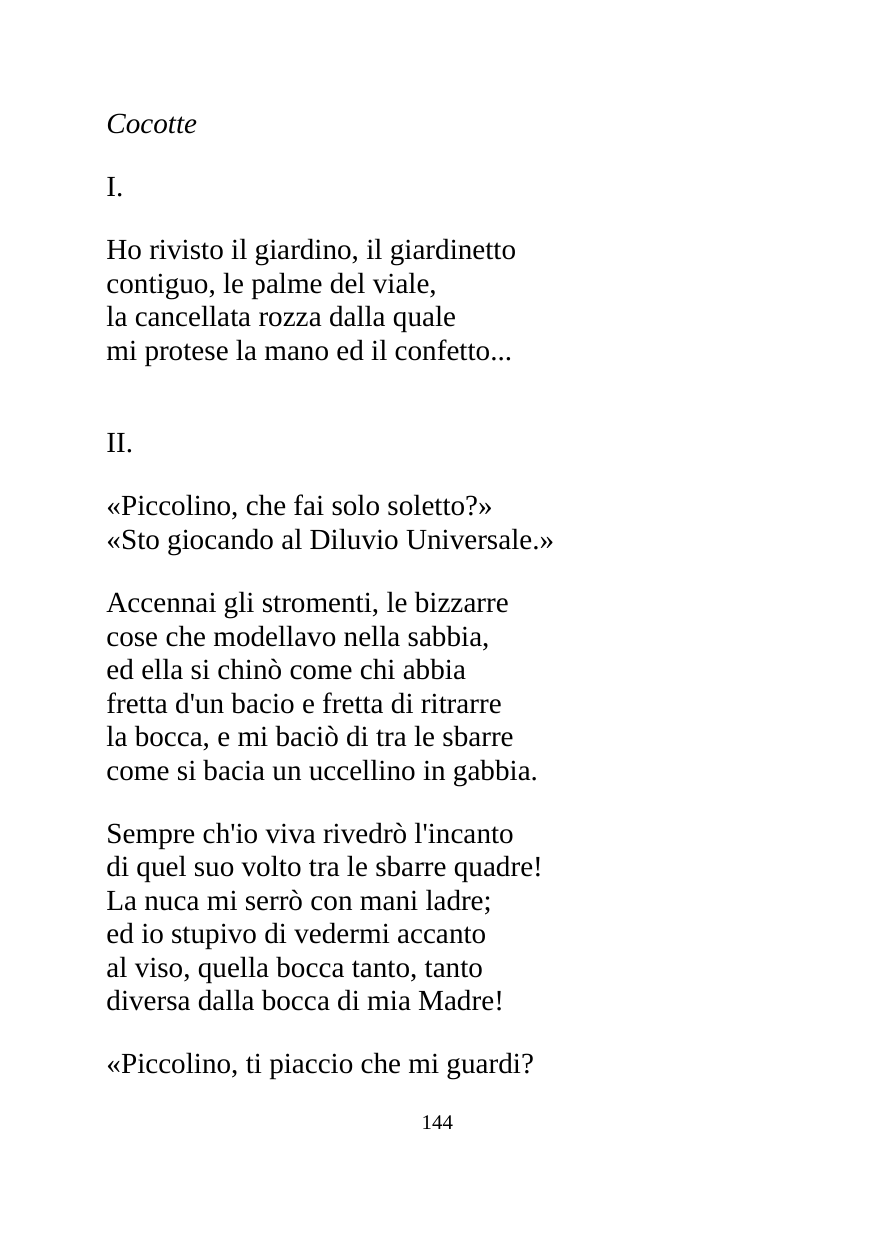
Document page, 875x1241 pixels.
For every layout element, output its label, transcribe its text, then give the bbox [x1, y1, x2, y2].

text La nuca mi serrò con mani ladre; [106, 883, 768, 916]
text cose che modellavo nella sabbia, [106, 619, 768, 652]
text fretta d'un bacio e fretta di ritrarre [106, 686, 768, 719]
text Ho rivisto il giardino, il giardinetto [106, 232, 768, 266]
text mi protese la mano ed il confetto... [106, 333, 768, 366]
subtitle Cocotte [106, 106, 768, 140]
text come si bacia un uccellino in gabbia. [106, 753, 768, 786]
text Accennai gli stromenti, le bizzarre [106, 585, 768, 619]
text ed io stupivo di vedermi accanto [106, 916, 768, 950]
text «Piccolino, che fai solo soletto?» [106, 488, 768, 522]
text diversa dalla bocca di mia Madre! [106, 983, 768, 1017]
text al viso, quella bocca tanto, tanto [106, 950, 768, 983]
text di quel suo volto tra le sbarre quadre! [106, 849, 768, 883]
text «Sto giocando al Diluvio Universale.» [106, 522, 768, 556]
text la bocca, e mi baciò di tra le sbarre [106, 719, 768, 753]
text «Piccolino, ti piaccio che mi guardi? [106, 1047, 768, 1080]
text Sempre ch'io viva rivedrò l'incanto [106, 816, 768, 849]
subtitle I. [106, 169, 768, 203]
text contiguo, le palme del viale, [106, 266, 768, 299]
text ed ella si chinò come chi abbia [106, 652, 768, 686]
subtitle II. [106, 426, 768, 459]
text la cancellata rozza dalla quale [106, 299, 768, 333]
